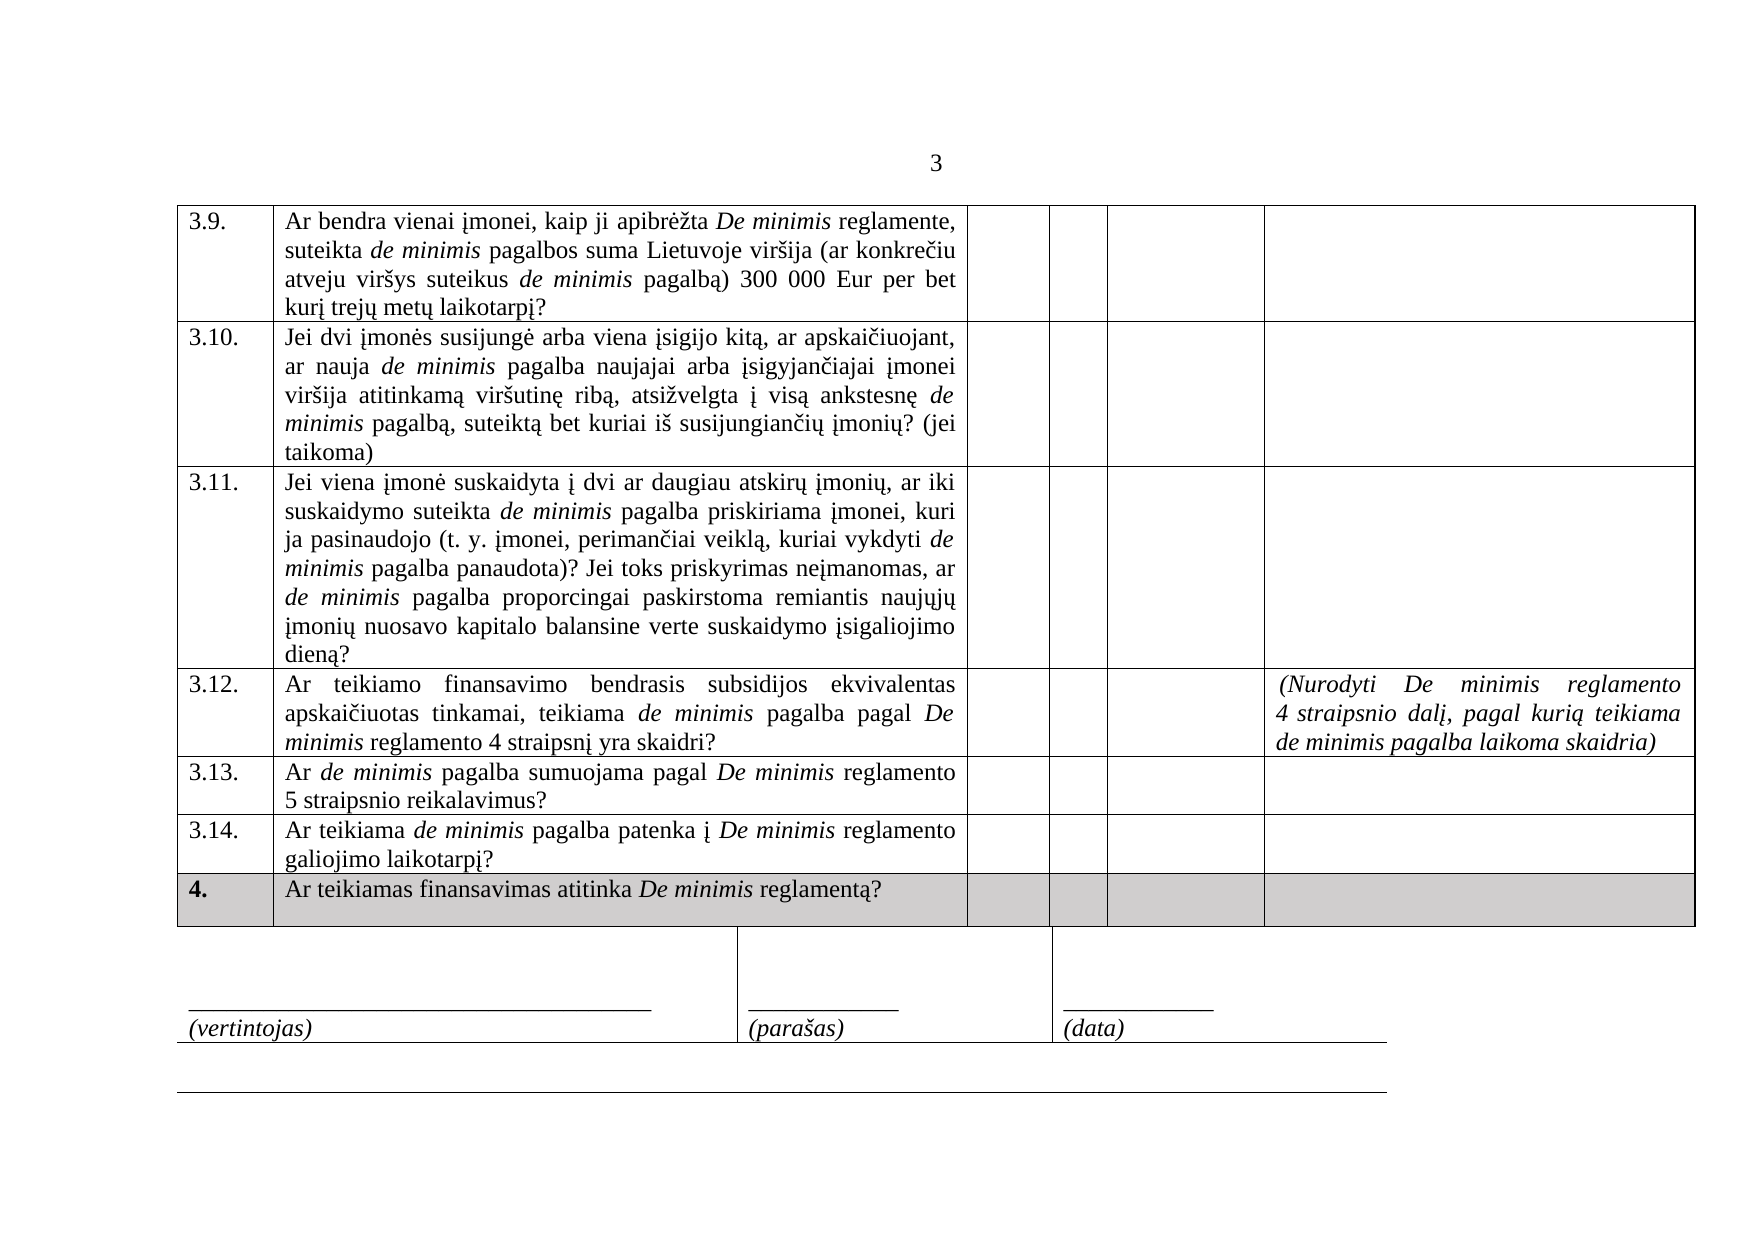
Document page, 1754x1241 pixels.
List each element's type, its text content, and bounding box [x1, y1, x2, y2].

table_cell Jei dvi įmonės susijungė arba viena įsigijo kitą, ar apskaičiuojant, ar nauja de minimis pagalba naujajai arba įsigyjančiajai įmonei viršija atitinkamą viršutinę ribą, atsižvelgta į visą ankstesnę de minimis pagalbą, suteiktą bet kuriai iš susijungiančių įmonių? (jei taikoma) [274, 322, 967, 466]
table_cell 3.9. [178, 206, 273, 321]
table_cell [1265, 757, 1694, 814]
table_cell ____________ (data) [1053, 927, 1387, 1042]
table_cell [1265, 874, 1694, 926]
table_cell [1108, 757, 1264, 814]
table_cell Ar teikiamo finansavimo bendrasis subsidijos ekvivalentas apskaičiuotas tinkamai, teikiama de minimis pagalba pagal De minimis reglamento 4 straipsnį yra skaidri? [274, 669, 967, 756]
table_cell Ar teikiama de minimis pagalba patenka į De minimis reglamento galiojimo laikotarpį? [274, 815, 967, 873]
table_cell [1387, 927, 1695, 1042]
table_cell [1108, 874, 1264, 926]
table_cell [177, 1043, 1387, 1092]
table_cell 3.11. [178, 467, 273, 668]
table_cell [968, 467, 1049, 668]
table_cell [1108, 669, 1264, 756]
table_cell Ar de minimis pagalba sumuojama pagal De minimis reglamento 5 straipsnio reikalavimus? [274, 757, 967, 814]
table_cell [1387, 1042, 1695, 1092]
table_cell [1108, 206, 1264, 321]
table_cell _____________________________________ (vertintojas) [177, 927, 737, 1042]
table_cell [968, 874, 1049, 926]
table_cell [1050, 467, 1107, 668]
table_cell 3.10. [178, 322, 273, 466]
table_cell [968, 669, 1049, 756]
table_cell [1265, 322, 1694, 466]
table_cell [1108, 322, 1264, 466]
table_cell Jei viena įmonė suskaidyta į dvi ar daugiau atskirų įmonių, ar iki suskaidymo suteikta de minimis pagalba priskiriama įmonei, kuri ja pasinaudojo (t. y. įmonei, perimančiai veiklą, kuriai vykdyti de minimis pagalba panaudota)? Jei toks priskyrimas neįmanomas, ar de minimis pagalba proporcingai paskirstoma remiantis naujųjų įmonių nuosavo kapitalo balansine verte suskaidymo įsigaliojimo dieną? [274, 467, 967, 668]
table_cell Ar bendra vienai įmonei, kaip ji apibrėžta De minimis reglamente, suteikta de minimis pagalbos suma Lietuvoje viršija (ar konkrečiu atveju viršys suteikus de minimis pagalbą) 300 000 Eur per bet kurį trejų metų laikotarpį? [274, 206, 967, 321]
table_cell (Nurodyti De minimis reglamento 4 straipsnio dalį, pagal kurią teikiama de minimis pagalba laikoma skaidria) [1265, 669, 1694, 756]
table_cell [1265, 206, 1694, 321]
table_cell [1265, 815, 1694, 873]
table_cell [1050, 815, 1107, 873]
table_cell [968, 815, 1049, 873]
table_cell [1050, 206, 1107, 321]
table_cell 3.12. [178, 669, 273, 756]
table_cell 3.14. [178, 815, 273, 873]
table_cell 4. [178, 874, 273, 926]
table_cell [968, 757, 1049, 814]
table_cell ____________ (parašas) [738, 927, 1052, 1042]
table_cell Ar teikiamas finansavimas atitinka De minimis reglamentą? [274, 874, 967, 926]
table_cell [1050, 874, 1107, 926]
table_cell [968, 206, 1049, 321]
table_cell 3.13. [178, 757, 273, 814]
table_cell [1108, 467, 1264, 668]
table_cell [1050, 669, 1107, 756]
table_cell [1050, 757, 1107, 814]
table_cell [968, 322, 1049, 466]
table_cell [1050, 322, 1107, 466]
table_cell [1265, 467, 1694, 668]
table_cell [1108, 815, 1264, 873]
